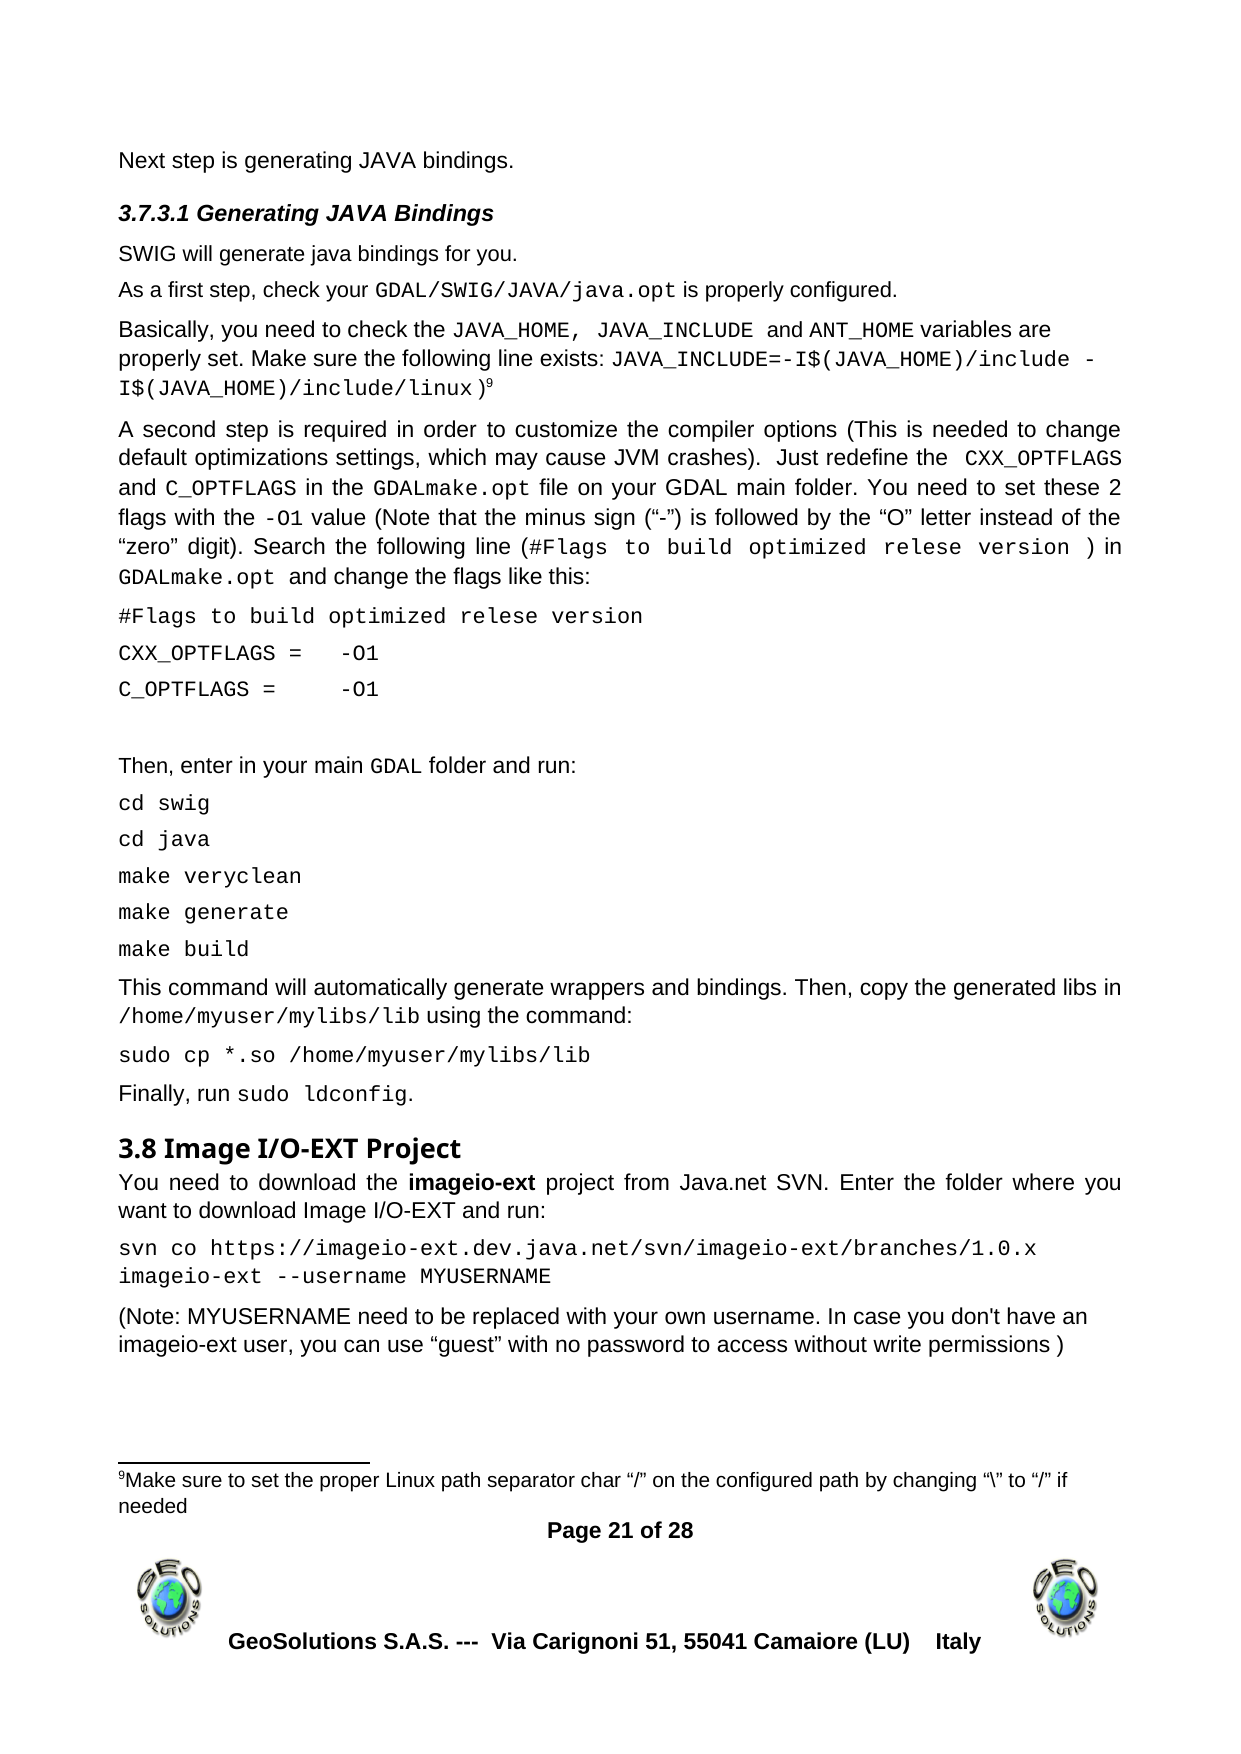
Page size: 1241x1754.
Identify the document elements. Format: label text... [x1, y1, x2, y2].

text This command will automatically generate wrappers and bindings. Then, copy the generated libs in /home/myuser/mylibs/lib using the command: [118, 974, 1122, 1030]
text CXX_OPTFLAGS = -O1 [118, 642, 1122, 667]
text make veryclean [118, 865, 1122, 889]
text make generate [118, 901, 1122, 926]
text Next step is generating JAVA bindings. [118, 148, 1122, 173]
text C_OPTFLAGS = -O1 [118, 679, 1122, 703]
text sudo cp *.so /home/myuser/mylibs/lib [118, 1044, 1122, 1069]
text Finally, run sudo ldconfig. [118, 1081, 1122, 1108]
text SWIG will generate java bindings for you. [118, 242, 1122, 266]
text A second step is required in order to customize the compiler options (This is needed to change default optimizations settings, which may cause JVM crashes). Just redefine the CXX_OPTFLAGS and C_OPTFLAGS in the GDALmake.opt file on your GDAL main folder. You need to set these 2 flags with the -O1 value (Note that the minus sign (“-”) is followed by the “O” letter instead of the “zero” digit). Search the following line (#Flags to build optimized relese version ) in GDALmake.opt and change the flags like this: [118, 416, 1122, 591]
text You need to download the imageio-ext project from Java.net SVN. Enter the folder where you want to download Image I/O-EXT and run: [118, 1169, 1122, 1223]
picture [1030, 1552, 1101, 1641]
text make build [118, 938, 1122, 963]
text cd swig [118, 792, 1122, 816]
text svn co https://imageio-ext.dev.java.net/svn/imageio-ext/branches/1.0.x imageio-ext --username MYUSERNAME [118, 1238, 1122, 1289]
text #Flags to build optimized relese version [118, 606, 1122, 630]
subtitle Image I/O-EXT Project [118, 1129, 1122, 1166]
text Then, enter in your main GDAL folder and run: [118, 753, 1122, 780]
picture [134, 1552, 205, 1641]
text (Note: MYUSERNAME need to be replaced with your own username. In case you don't have an imageio-ext user, you can use “guest” with no password to access without write permissions ) [118, 1304, 1122, 1386]
text As a first step, check your GDAL/SWIG/JAVA/java.opt is properly configured. [118, 278, 1122, 304]
text cd java [118, 828, 1122, 853]
text Basically, you need to check the JAVA_HOME, JAVA_INCLUDE and ANT_HOME variables are properly set. Make sure the following line exists: JAVA_INCLUDE=-I$(JAVA_HOME)/include -I$(JAVA_HOME)/include/linux ) [118, 316, 1122, 402]
text Make sure to set the proper Linux path separator char “/” on the configured path by changing “\” to “/” if needed [118, 1469, 1122, 1518]
subtitle Generating JAVA Bindings [118, 201, 1122, 227]
